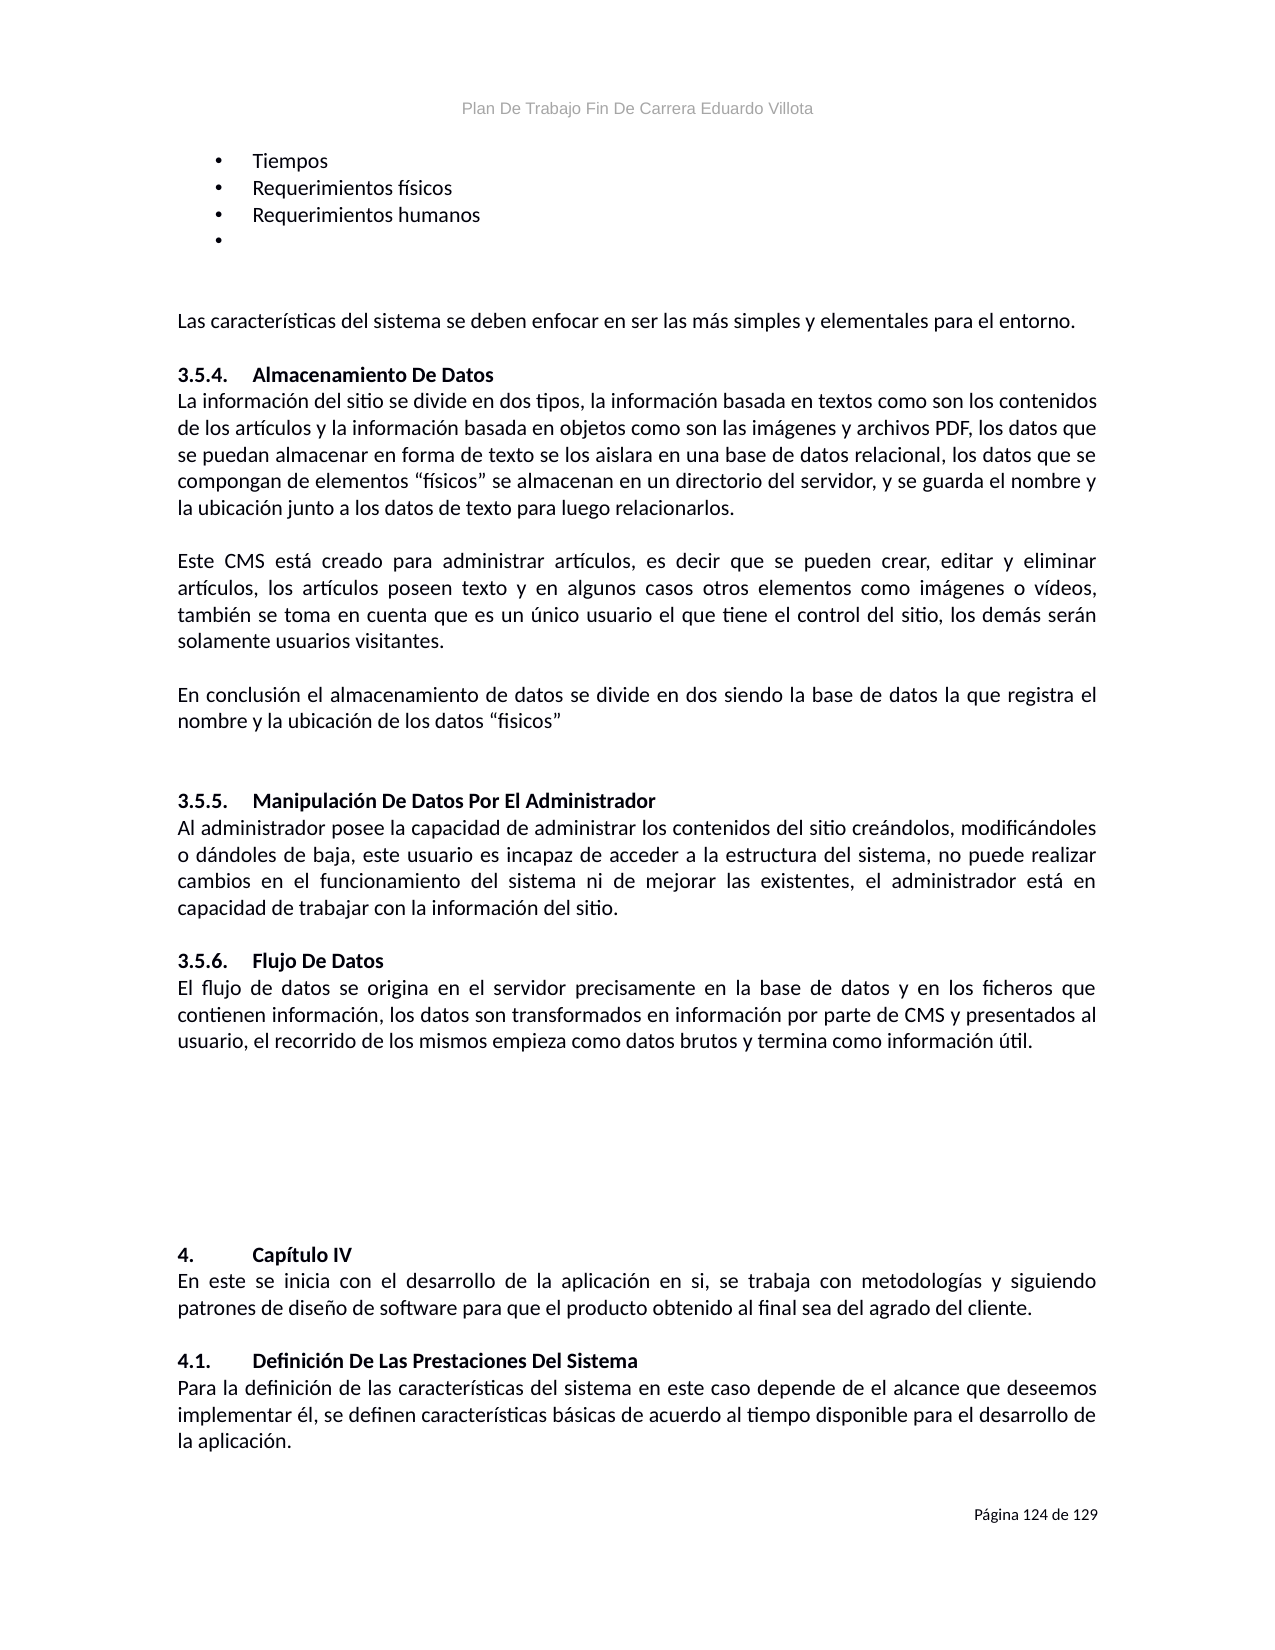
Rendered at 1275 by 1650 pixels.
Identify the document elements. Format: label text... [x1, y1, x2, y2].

text 4.1. Definición De Las Prestaciones Del Sistema [177, 1348, 1098, 1374]
text Este CMS está creado para administrar artículos, es decir que se pueden crear, editar y eliminar artículos, los artículos poseen texto y en algunos casos otros elementos como imágenes o vídeos, también se toma en cuenta que es un único usuario el que tiene el control del sitio, los demás serán solamente usuarios visitantes. [177, 548, 1098, 654]
text La información del sitio se divide en dos tipos, la información basada en textos como son los contenidos de los artículos y la información basada en objetos como son las imágenes y archivos PDF, los datos que se puedan almacenar en forma de texto se los aislara en una base de datos relacional, los datos que se compongan de elementos “físicos” se almacenan en un directorio del servidor, y se guarda el nombre y la ubicación junto a los datos de texto para luego relacionarlos. [177, 388, 1098, 521]
text En conclusión el almacenamiento de datos se divide en dos siendo la base de datos la que registra el nombre y la ubicación de los datos “fisicos” [177, 681, 1098, 734]
text 4. Capítulo IV [177, 1241, 1098, 1268]
text 3.5.5. Manipulación De Datos Por El Administrador [177, 788, 1098, 814]
text El flujo de datos se origina en el servidor precisamente en la base de datos y en los ficheros que contienen información, los datos son transformados en información por parte de CMS y presentados al usuario, el recorrido de los mismos empieza como datos brutos y termina como información útil. [177, 974, 1098, 1054]
text Al administrador posee la capacidad de administrar los contenidos del sitio creándolos, modificándoles o dándoles de baja, este usuario es incapaz de acceder a la estructura del sistema, no puede realizar cambios en el funcionamiento del sistema ni de mejorar las existentes, el administrador está en capacidad de trabajar con la información del sitio. [177, 814, 1098, 921]
list Requerimientos humanos [215, 201, 1098, 228]
list Requerimientos físicos [215, 174, 1098, 201]
text En este se inicia con el desarrollo de la aplicación en si, se trabaja con metodologías y siguiendo patrones de diseño de software para que el producto obtenido al final sea del agrado del cliente. [177, 1268, 1098, 1321]
text Para la definición de las características del sistema en este caso depende de el alcance que deseemos implementar él, se definen características básicas de acuerdo al tiempo disponible para el desarrollo de la aplicación. [177, 1374, 1098, 1454]
text 3.5.6. Flujo De Datos [177, 948, 1098, 974]
text 3.5.4. Almacenamiento De Datos [177, 361, 1098, 388]
text Las características del sistema se deben enfocar en ser las más simples y elementales para el entorno. [177, 308, 1098, 334]
list Tiempos [215, 148, 1098, 174]
